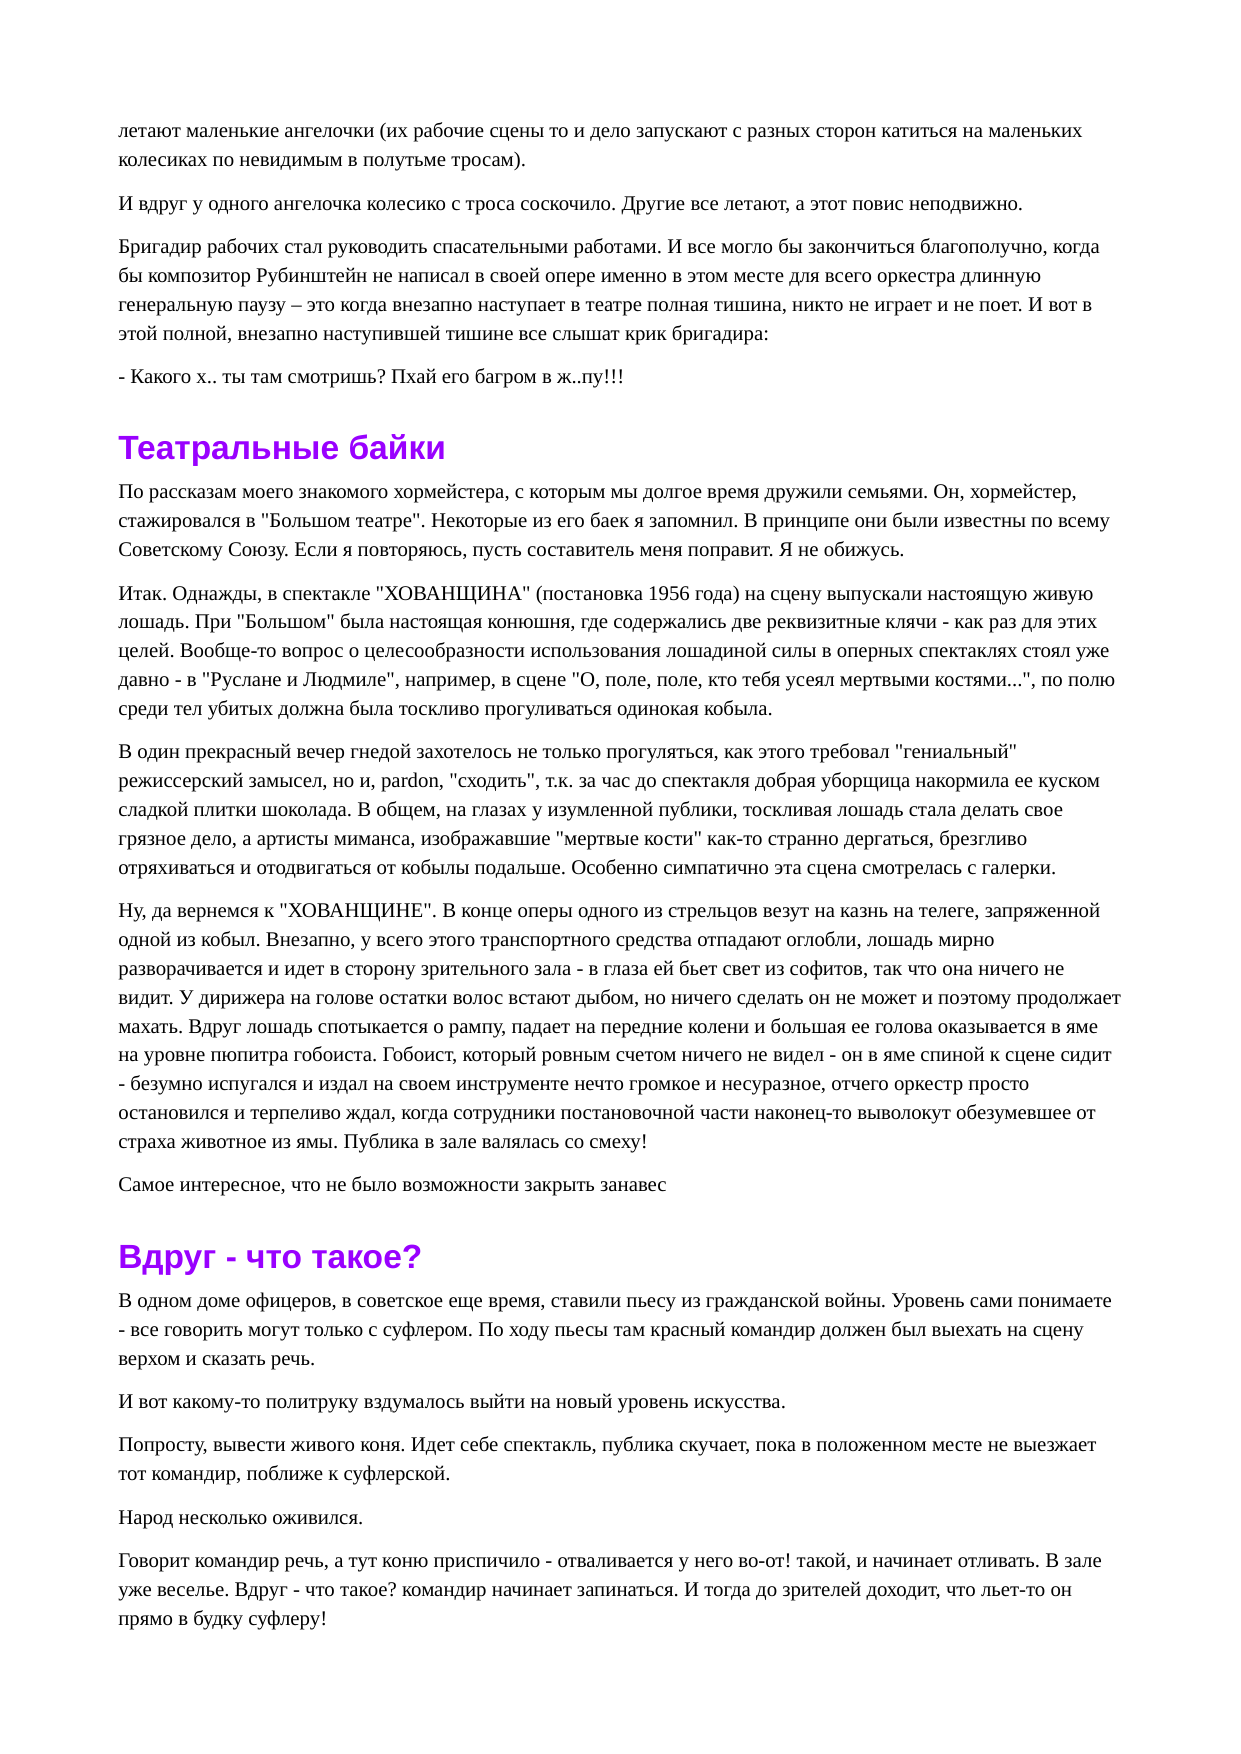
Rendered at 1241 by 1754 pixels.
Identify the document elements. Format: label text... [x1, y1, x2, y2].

subtitle Вдруг - что такое? [118, 1237, 1122, 1275]
text - Какого х.. ты там смотришь? Пхай его багром в ж..пу!!! [118, 364, 1122, 388]
text И вот какому-то политруку вздумалось выйти на новый уровень искусства. [118, 1389, 1122, 1413]
text И вдруг у одного ангелочка колесико с троса соскочило. Другие все летают, а этот повис неподвижно. [118, 190, 1122, 214]
text Самое интересное, что не было возможности закрыть занавес [118, 1172, 1122, 1196]
text Бригадир рабочих стал руководить спасательными работами. И все могло бы закончиться благополучно, когда бы композитор Рубинштейн не написал в своей опере именно в этом месте для всего оркестра длинную генеральную паузу – это когда внезапно наступает в театре полная тишина, никто не играет и не поет. И вот в этой полной, внезапно наступившей тишине все слышат крик бригадира: [118, 234, 1122, 344]
text Попросту, вывести живого коня. Идет себе спектакль, публика скучает, пока в положенном месте не выезжает тот командир, поближе к суфлерской. [118, 1432, 1122, 1485]
text летают маленькие ангелочки (их рабочие сцены то и дело запускают с разных сторон катиться на маленьких колесиках по невидимым в полутьме тросам). [118, 118, 1122, 171]
text Итак. Однажды, в спектакле "ХОВАHЩИHА" (постановка 1956 года) на сцену выпускали настоящую живую лошадь. При "Большом" была настоящая конюшня, где содержались две реквизитные клячи - как раз для этих целей. Вообще-то вопрос о целесообразности использования лошадиной силы в оперных спектаклях стоял уже давно - в "Руслане и Людмиле", например, в сцене "О, поле, поле, кто тебя усеял мертвыми костями...", по полю среди тел убитых должна была тоскливо прогуливаться одинокая кобыла. [118, 580, 1122, 720]
subtitle Театральные байки [118, 428, 1122, 467]
text По рассказам моего знакомого хормейстера, с которым мы долгое время дружили семьями. Он, хормейстер, стажировался в "Большом театре". Некоторые из его баек я запомнил. В принципе они были известны по всему Советскому Союзу. Если я повторяюсь, пусть составитель меня поправит. Я не обижусь. [118, 479, 1122, 561]
text Народ несколько оживился. [118, 1505, 1122, 1529]
text В один прекрасный вечер гнедой захотелось не только прогуляться, как этого требовал "гениальный" режиссерский замысел, но и, pardon, "сходить", т.к. за час до спектакля добрая уборщица накормила ее куском сладкой плитки шоколада. В общем, на глазах у изумленной публики, тоскливая лошадь стала делать свое грязное дело, а артисты миманса, изображавшие "мертвые кости" как-то странно дергаться, брезгливо отряхиваться и отодвигаться от кобылы подальше. Особенно симпатично эта сцена смотрелась с галерки. [118, 739, 1122, 879]
text В одном доме офицеров, в советское еще время, ставили пьесу из гражданской войны. Уровень сами понимаете - все говорить могут только с суфлером. По ходу пьесы там красный командир должен был выехать на сцену верхом и сказать речь. [118, 1288, 1122, 1369]
text Говорит командир речь, а тут коню приспичило - отваливается у него во-от! такой, и начинает отливать. В зале уже веселье. Вдруг - что такое? командир начинает запинаться. И тогда до зрителей доходит, что льет-то он прямо в будку суфлеру! [118, 1548, 1122, 1630]
text Hу, да вернемся к "ХОВАHЩИHЕ". В конце оперы одного из стрельцов везут на казнь на телеге, запряженной одной из кобыл. Внезапно, у всего этого транспортного средства отпадают оглобли, лошадь мирно разворачивается и идет в сторону зрительного зала - в глаза ей бьет свет из софитов, так что она ничего не видит. У дирижера на голове остатки волос встают дыбом, но ничего сделать он не может и поэтому продолжает махать. Вдруг лошадь спотыкается о рампу, падает на передние колени и большая ее голова оказывается в яме на уровне пюпитра гобоиста. Гобоист, который ровным счетом ничего не видел - он в яме спиной к сцене сидит - безумно испугался и издал на своем инструменте нечто громкое и несуразное, отчего оркестр просто остановился и терпеливо ждал, когда сотрудники постановочной части наконец-то выволокут обезумевшее от страха животное из ямы. Публика в зале валялась со смеху! [118, 898, 1122, 1153]
